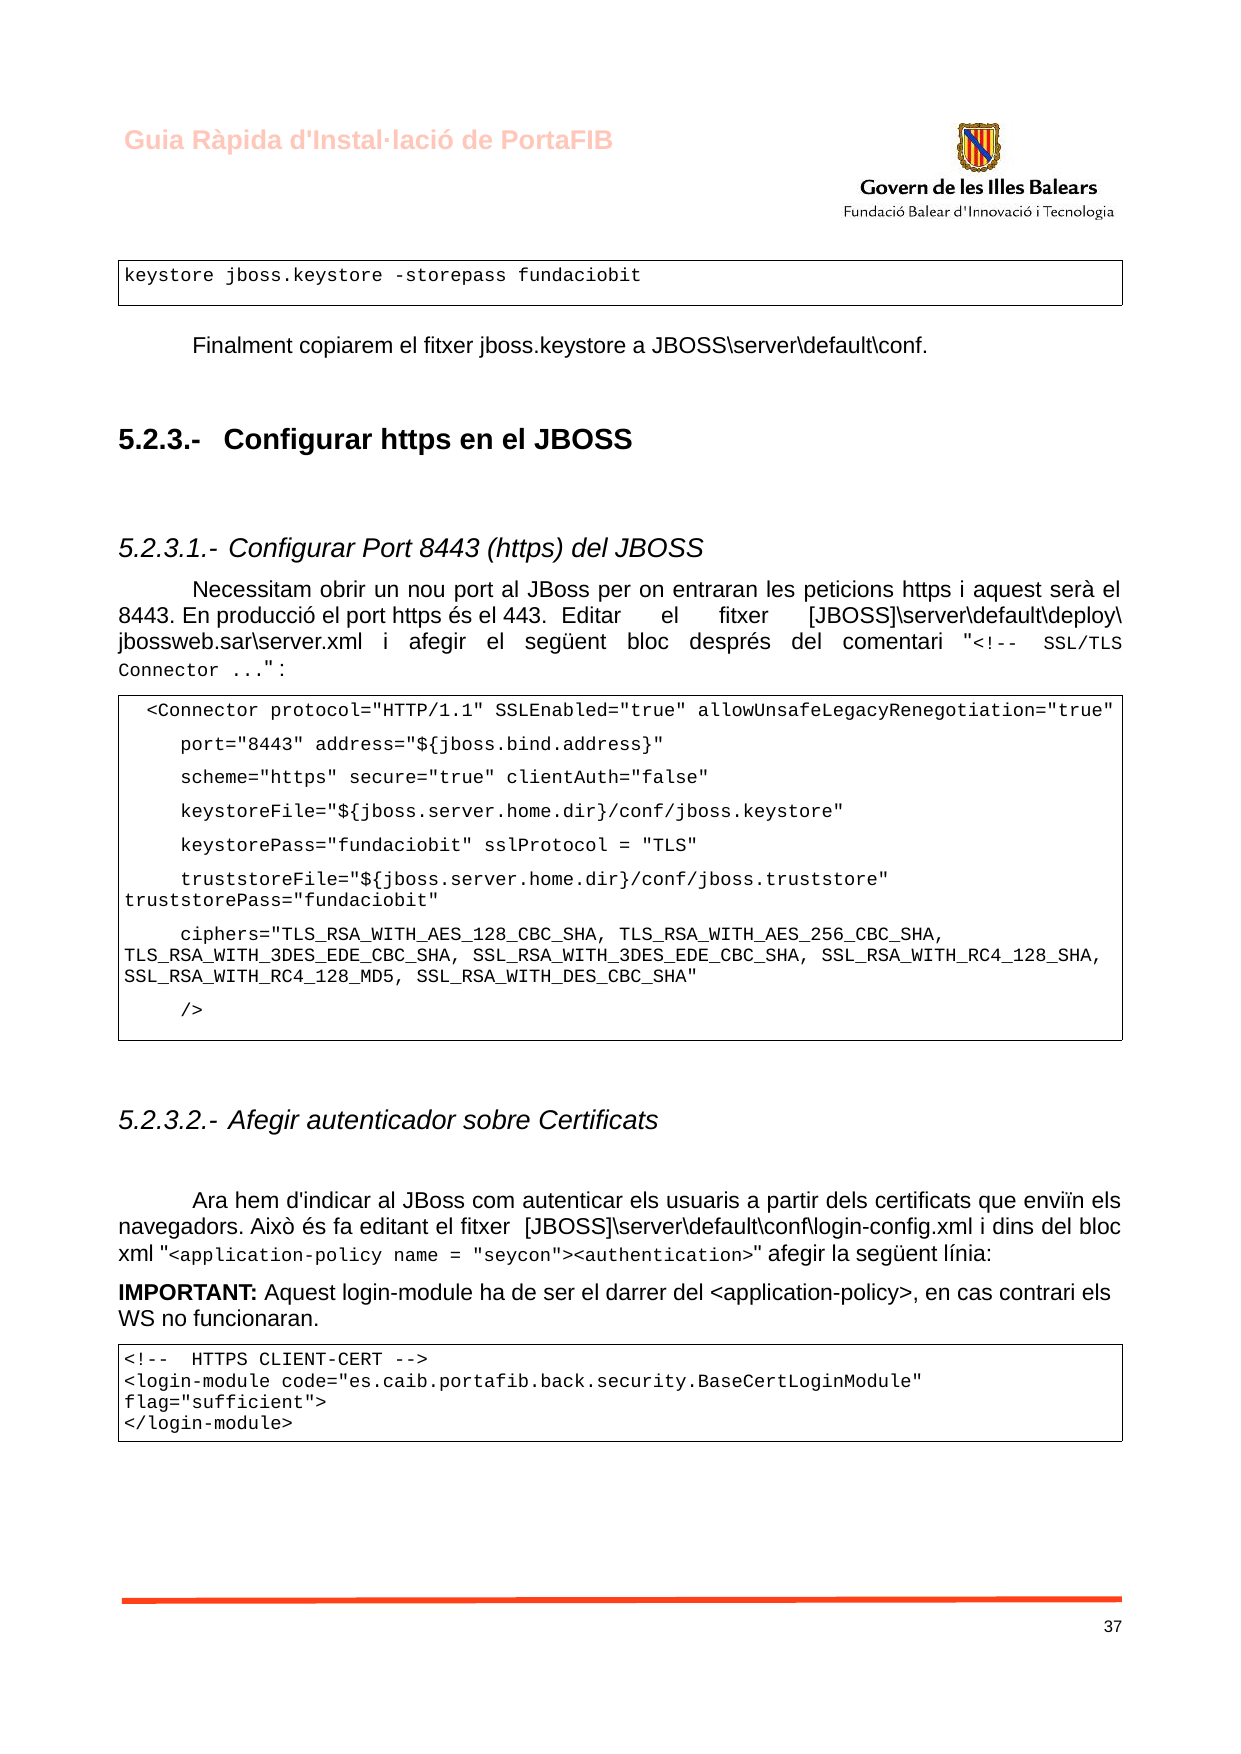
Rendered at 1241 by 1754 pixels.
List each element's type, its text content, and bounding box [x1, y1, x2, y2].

text Necessitam obrir un nou port al JBoss per on entraran les peticions https i aquest serà el 8443. En producció el port https és el 443. Editar el fitxer [JBOSS]\server\default\deploy\jbossweb.sar\server.xml i afegir el següent bloc després del comentari "<!-- SSL/TLS Connector ..." : [118, 576, 1122, 682]
text IMPORTANT: Aquest login-module ha de ser el darrer del <application-policy>, en cas contrari els WS no funcionaran. [118, 1279, 1122, 1332]
table_header <!-- HTTPS CLIENT-CERT --> <login-module code="es.caib.portafib.back.security.BaseCertLoginModule" flag="sufficient"> </login-module> [119, 1345, 1122, 1441]
subtitle Configurar https en el JBOSS [118, 422, 1122, 455]
table_header <Connector protocol="HTTP/1.1" SSLEnabled="true" allowUnsafeLegacyRenegotiation="true" port="8443" address="${jboss.bind.address}" scheme="https" secure="true" clientAuth="false" keystoreFile="${jboss.server.home.dir}/conf/jboss.keystore" keystorePass="fundaciobit" sslProtocol = "TLS" truststoreFile="${jboss.server.home.dir}/conf/jboss.truststore" truststorePass="fundaciobit" ciphers="TLS_RSA_WITH_AES_128_CBC_SHA, TLS_RSA_WITH_AES_256_CBC_SHA, TLS_RSA_WITH_3DES_EDE_CBC_SHA, SSL_RSA_WITH_3DES_EDE_CBC_SHA, SSL_RSA_WITH_RC4_128_SHA, SSL_RSA_WITH_RC4_128_MD5, SSL_RSA_WITH_DES_CBC_SHA" /> [119, 696, 1122, 1040]
table_header -keystore jboss.keystore -storepass fundaciobit [119, 261, 1122, 305]
picture [840, 123, 1117, 220]
text Ara hem d'indicar al JBoss com autenticar els usuaris a partir dels certificats que enviïn els navegadors. Això és fa editant el fitxer [JBOSS]\server\default\conf\login-config.xml i dins del bloc xml "<application-policy name = "seycon"><authentication>" afegir la següent línia: [118, 1187, 1122, 1267]
subtitle Configurar Port 8443 (https) del JBOSS [118, 532, 1122, 563]
subtitle Afegir autenticador sobre Certificats [118, 1104, 1122, 1135]
text Finalment copiarem el fitxer jboss.keystore a JBOSS\server\default\conf. [118, 332, 1122, 358]
